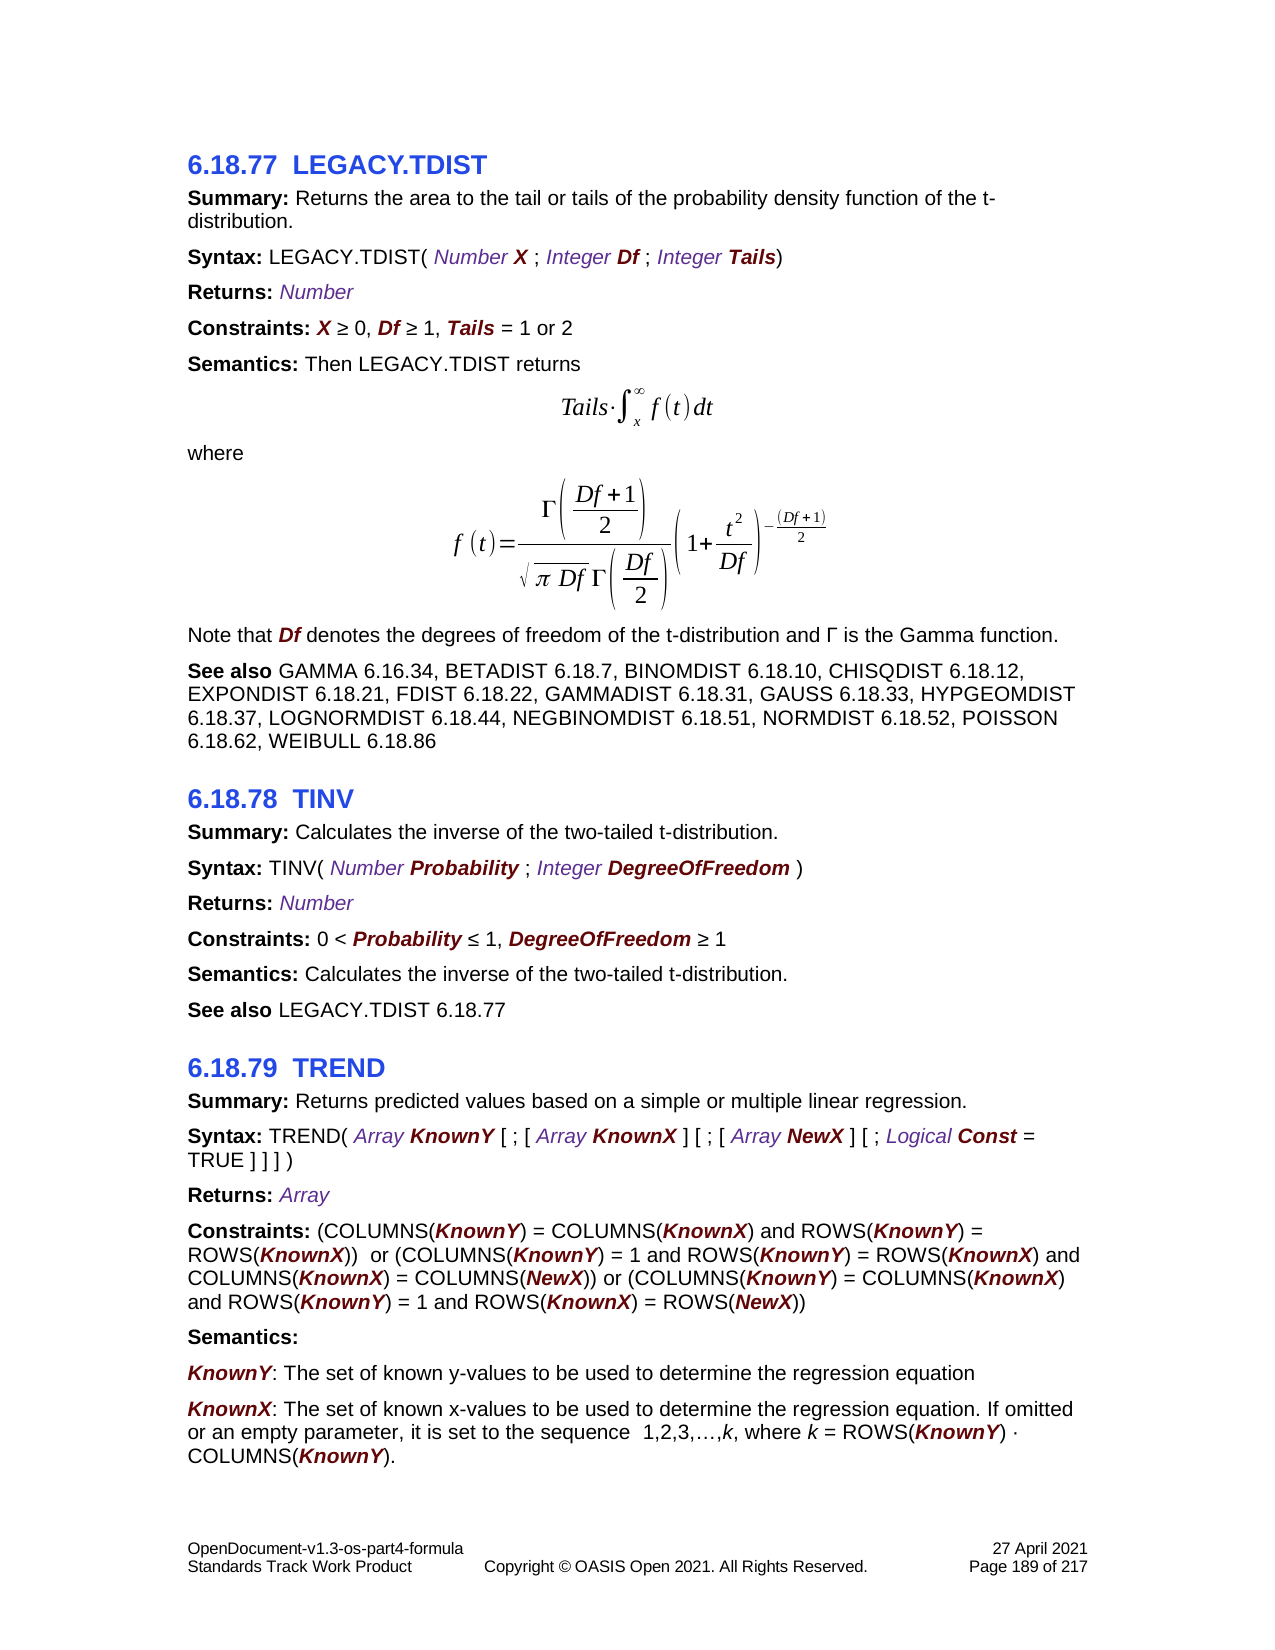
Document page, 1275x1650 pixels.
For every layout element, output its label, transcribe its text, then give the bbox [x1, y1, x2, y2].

text Summary: Returns predicted values based on a simple or multiple linear regression. [187, 1089, 1088, 1113]
subtitle TREND [187, 1053, 1088, 1083]
text Returns: Number [187, 892, 1088, 915]
text KnownX: The set of known x-values to be used to determine the regression equation. If omitted or an empty parameter, it is set to the sequence 1,2,3,…,k, where k = ROWS(KnownY) ∙ COLUMNS(KnownY). [187, 1397, 1088, 1468]
text See also LEGACY.TDIST 6.18.77 [187, 998, 1088, 1022]
text Summary: Calculates the inverse of the two-tailed t-distribution. [187, 820, 1088, 844]
subtitle LEGACY.TDIST [187, 150, 1088, 180]
text Summary: Returns the area to the tail or tails of the probability density function of the t-distribution. [187, 186, 1088, 233]
text Constraints: X ≥ 0, Df ≥ 1, Tails = 1 or 2 [187, 316, 1088, 340]
text Syntax: LEGACY.TDIST( Number X ; Integer Df ; Integer Tails) [187, 245, 1088, 269]
text Syntax: TREND( Array KnownY [ ; [ Array KnownX ] [ ; [ Array NewX ] [ ; Logical Const = TRUE ] ] ] ) [187, 1125, 1088, 1172]
text See also GAMMA 6.16.34, BETADIST 6.18.7, BINOMDIST 6.18.10, CHISQDIST 6.18.12, EXPONDIST 6.18.21, FDIST 6.18.22, GAMMADIST 6.18.31, GAUSS 6.18.33, HYPGEOMDIST 6.18.37, LOGNORMDIST 6.18.44, NEGBINOMDIST 6.18.51, NORMDIST 6.18.52, POISSON 6.18.62, WEIBULL 6.18.86 [187, 659, 1088, 753]
text Semantics: [187, 1326, 1088, 1349]
text where [187, 441, 1088, 465]
subtitle TINV [187, 784, 1088, 814]
text Returns: Number [187, 281, 1088, 304]
text Syntax: TINV( Number Probability ; Integer DegreeOfFreedom ) [187, 856, 1088, 879]
text KnownY: The set of known y-values to be used to determine the regression equation [187, 1361, 1088, 1385]
text Constraints: (COLUMNS(KnownY) = COLUMNS(KnownX) and ROWS(KnownY) = ROWS(KnownX)) or (COLUMNS(KnownY) = 1 and ROWS(KnownY) = ROWS(KnownX) and COLUMNS(KnownX) = COLUMNS(NewX)) or (COLUMNS(KnownY) = COLUMNS(KnownX) and ROWS(KnownY) = 1 and ROWS(KnownX) = ROWS(NewX)) [187, 1219, 1088, 1314]
text Constraints: 0 < Probability ≤ 1, DegreeOfFreedom ≥ 1 [187, 927, 1088, 951]
text Returns: Array [187, 1184, 1088, 1207]
text Note that Df denotes the degrees of freedom of the t-distribution and Γ is the Gamma function. [187, 623, 1088, 647]
text Semantics: Calculates the inverse of the two-tailed t-distribution. [187, 963, 1088, 986]
text Semantics: Then LEGACY.TDIST returns [187, 352, 1088, 376]
